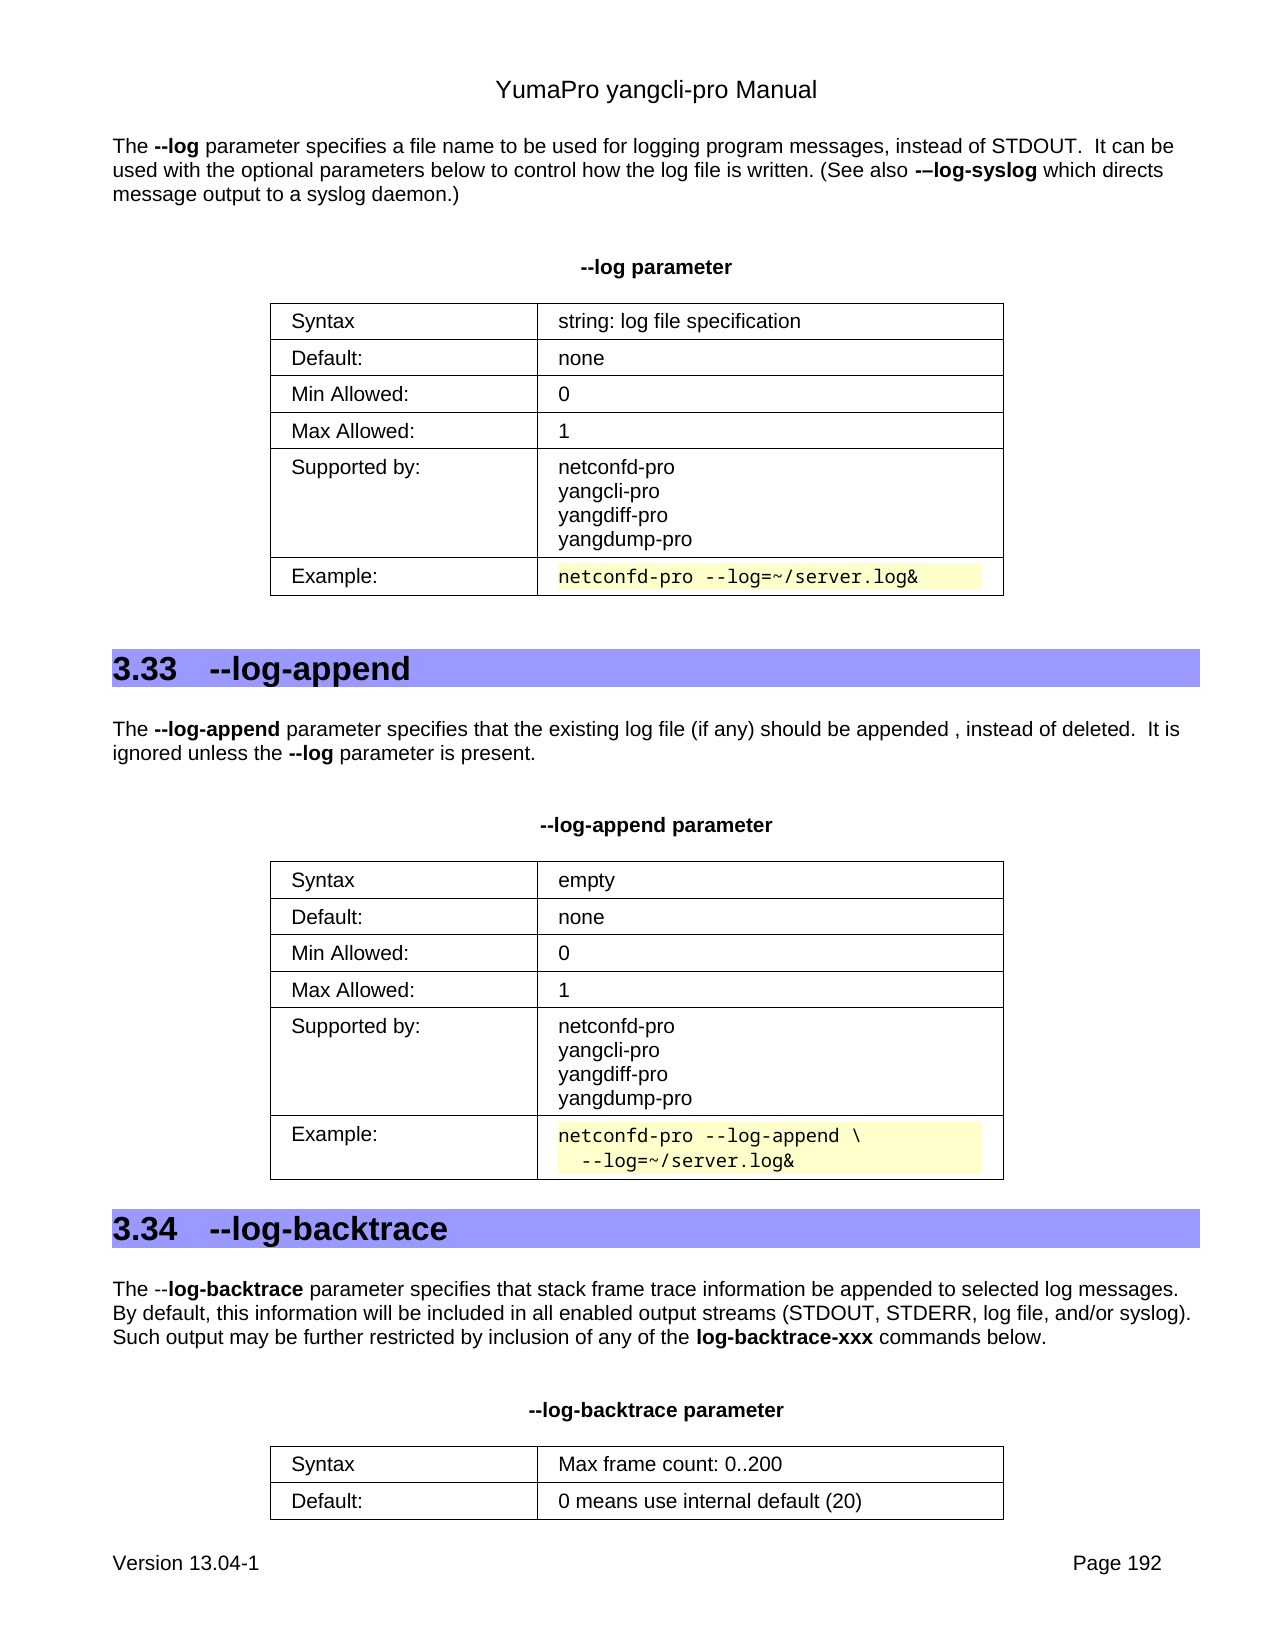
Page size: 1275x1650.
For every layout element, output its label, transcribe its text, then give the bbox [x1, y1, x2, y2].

table_cell netconfd-pro --log=~/server.log& [538, 558, 1003, 595]
subtitle --log-backtrace parameter [127, 1398, 1185, 1422]
subtitle --log-backtrace [112, 1209, 1200, 1248]
table_cell Max Allowed: [271, 972, 537, 1007]
subtitle --log-append [112, 649, 1200, 687]
table_cell Example: [271, 558, 537, 595]
table_header Syntax [271, 862, 537, 898]
table_cell Supported by: [271, 1008, 537, 1115]
table_cell netconfd-pro yangcli-pro yangdiff-pro yangdump-pro [538, 1008, 1003, 1115]
table_cell Example: [271, 1116, 537, 1179]
table_cell Default: [271, 1483, 537, 1518]
table_header empty [538, 862, 1003, 898]
text The --log-backtrace parameter specifies that stack frame trace information be appended to selected log messages. By default, this information will be included in all enabled output streams (STDOUT, STDERR, log file, and/or syslog). Such output may be further restricted by inclusion of any of the log-backtrace-xxx commands below. [112, 1277, 1200, 1349]
text The --log-append parameter specifies that the existing log file (if any) should be appended , instead of deleted. It is ignored unless the --log parameter is present. [112, 716, 1200, 764]
table_cell Min Allowed: [271, 935, 537, 971]
table_cell Default: [271, 340, 537, 375]
table_cell 0 [538, 935, 1003, 971]
table_cell 0 [538, 376, 1003, 412]
table_cell netconfd-pro --log-append \ --log=~/server.log& [538, 1116, 1003, 1179]
table_cell netconfd-pro yangcli-pro yangdiff-pro yangdump-pro [538, 449, 1003, 557]
text The --log parameter specifies a file name to be used for logging program messages, instead of STDOUT. It can be used with the optional parameters below to control how the log file is written. (See also -–log-syslog which directs message output to a syslog daemon.) [112, 134, 1200, 206]
table_cell 1 [538, 972, 1003, 1007]
table_cell 1 [538, 413, 1003, 448]
table_header string: log file specification [538, 304, 1003, 339]
table_cell Max Allowed: [271, 413, 537, 448]
table_header Syntax [271, 304, 537, 339]
table_header Max frame count: 0..200 [538, 1447, 1003, 1482]
table_cell Default: [271, 899, 537, 934]
table_cell none [538, 340, 1003, 375]
table_cell Supported by: [271, 449, 537, 557]
table_cell Min Allowed: [271, 376, 537, 412]
table_cell none [538, 899, 1003, 934]
subtitle --log parameter [127, 254, 1185, 278]
table_cell 0 means use internal default (20) [538, 1483, 1003, 1518]
table_header Syntax [271, 1447, 537, 1482]
subtitle --log-append parameter [127, 813, 1185, 837]
